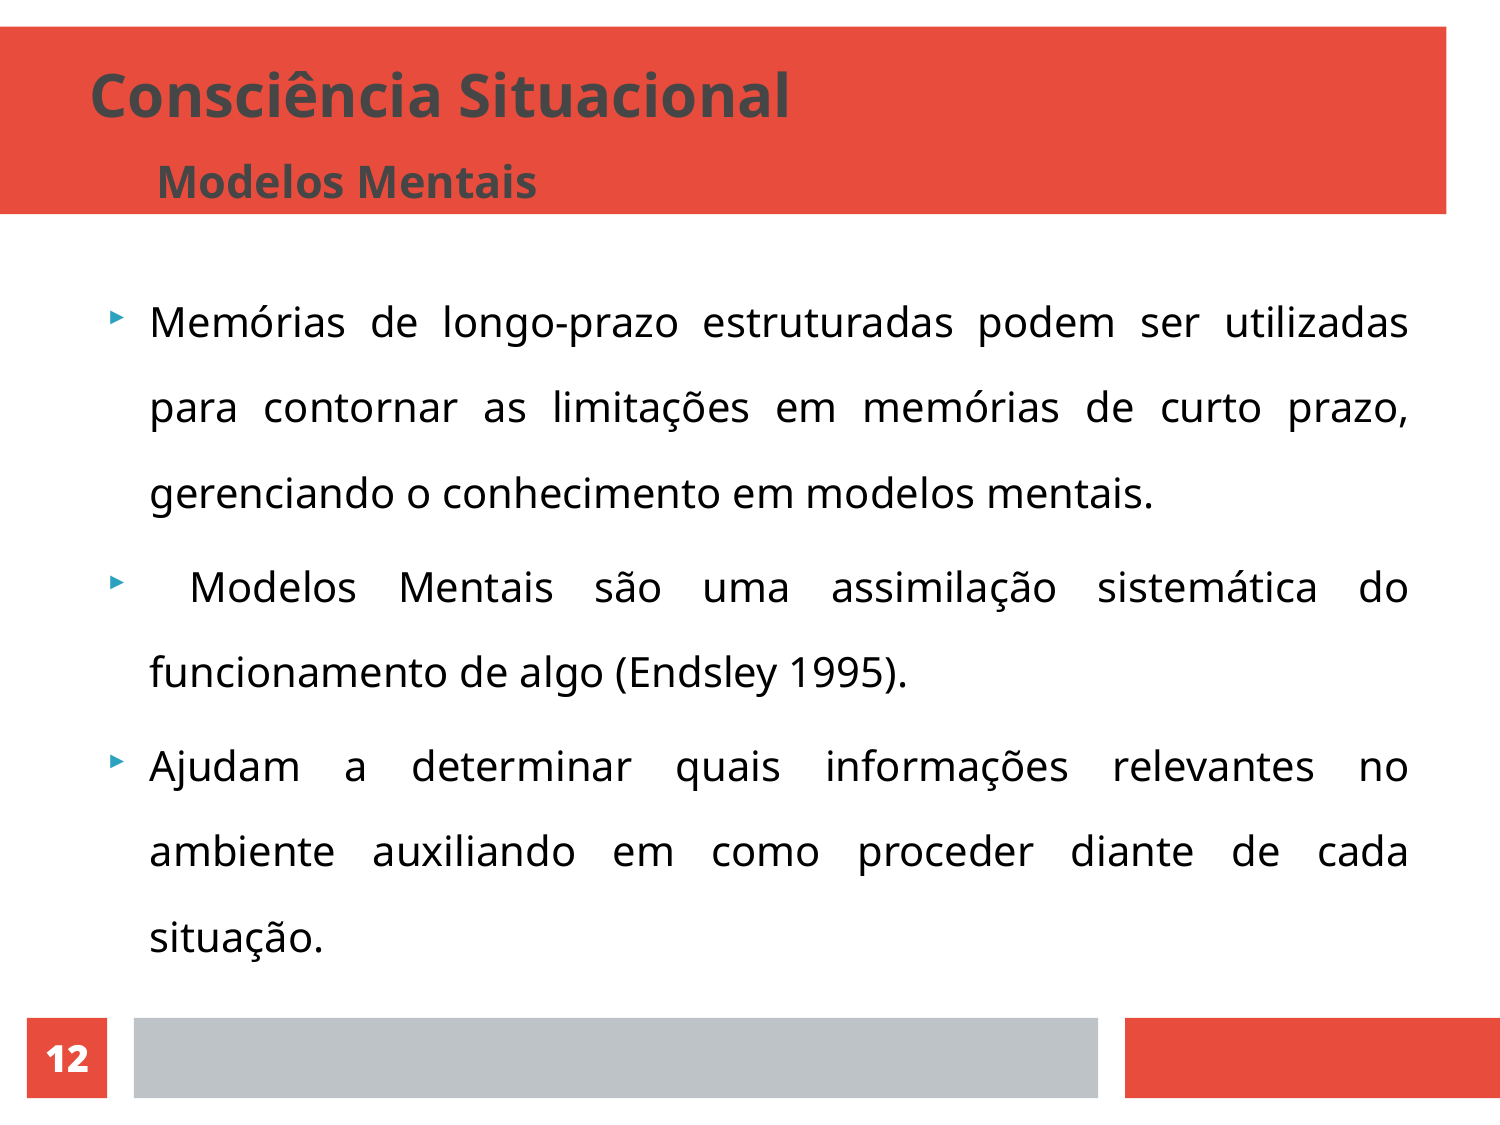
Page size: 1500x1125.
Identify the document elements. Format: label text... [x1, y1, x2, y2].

title Consciência Situacional Modelos Mentais [75, 45, 1425, 225]
list Memórias de longo-prazo estruturadas podem ser utilizadas para contornar as limitações em memórias de curto prazo, gerenciando o conhecimento em modelos mentais. Modelos Mentais são uma assimilação sistemática do funcionamento de algo (Endsley 1995). Ajudam a determinar quais informações relevantes no ambiente auxiliando em como proceder diante de cada situação. [75, 243, 1425, 986]
